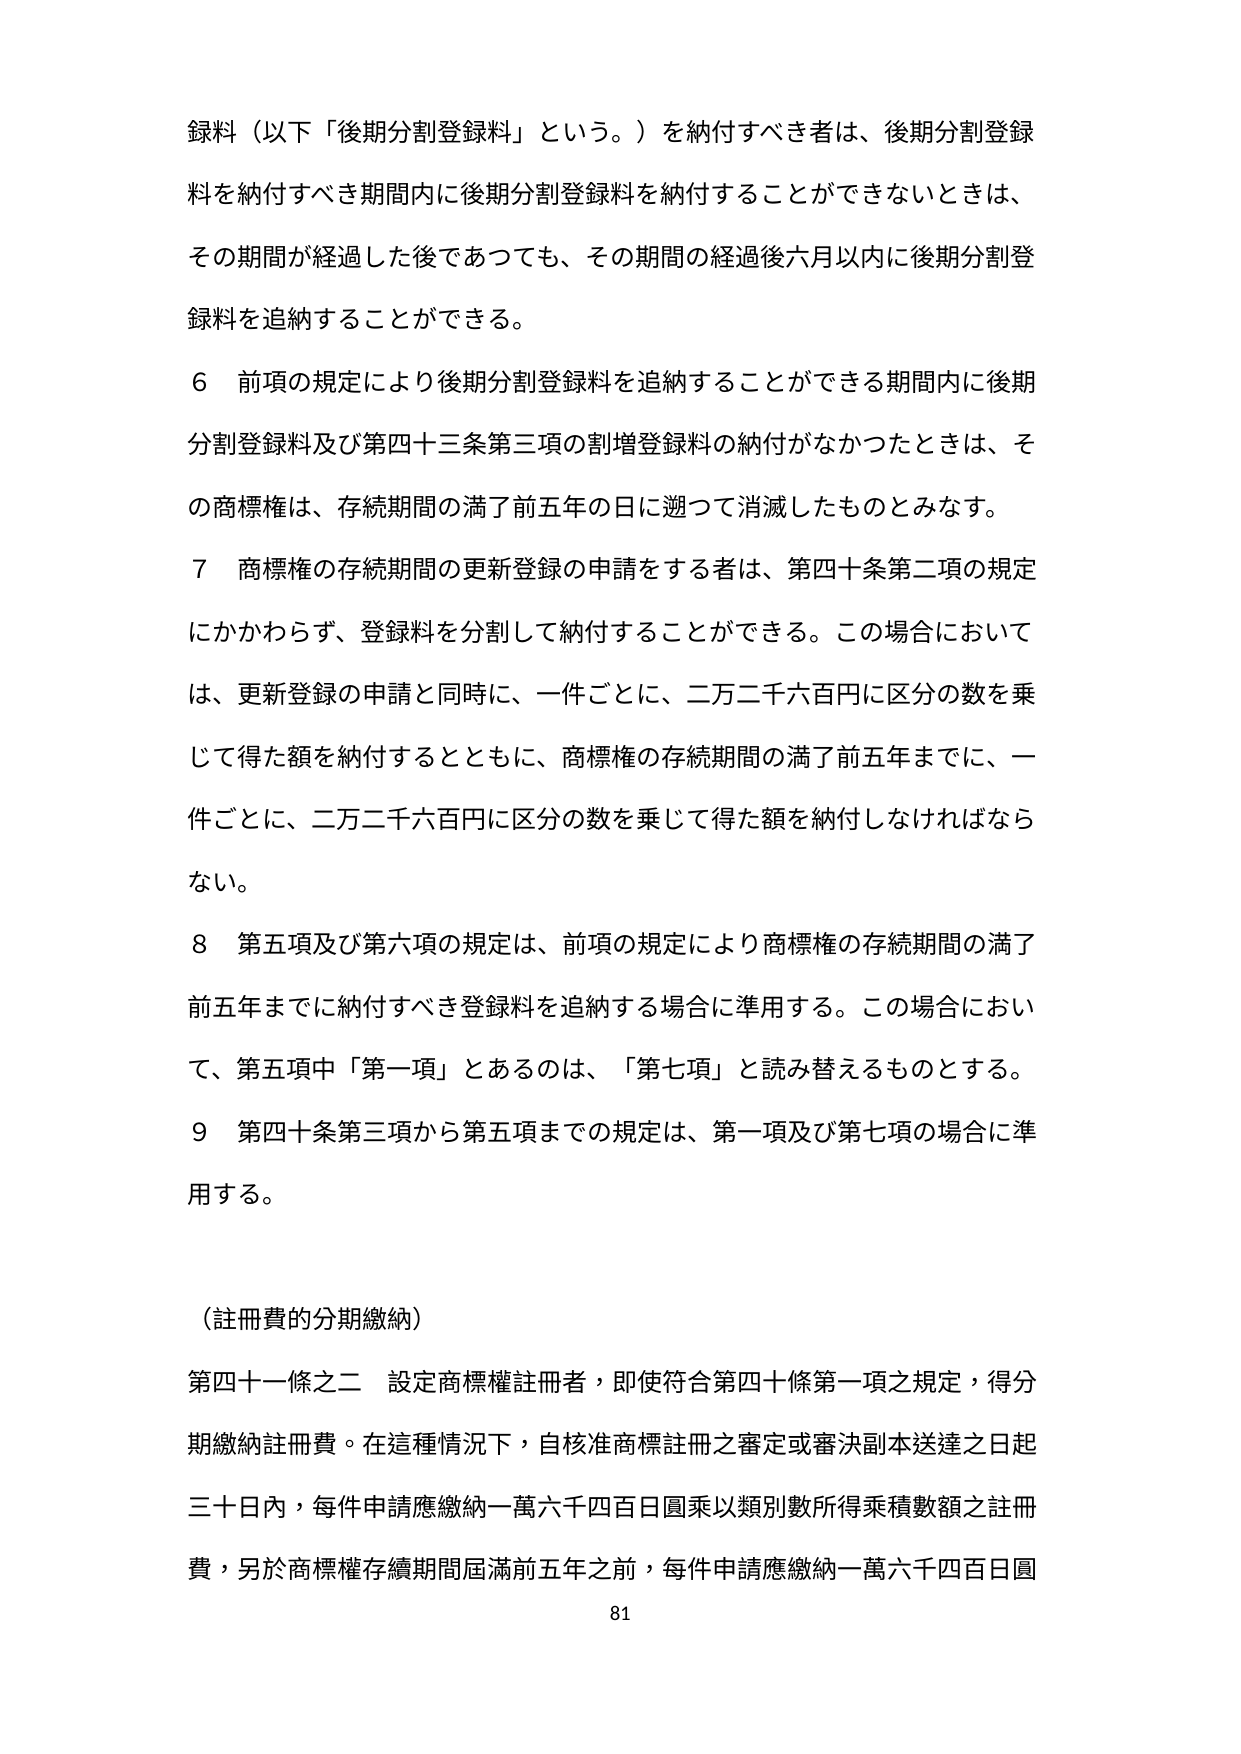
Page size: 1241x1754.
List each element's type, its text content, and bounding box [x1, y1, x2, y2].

text 録料（以下「後期分割登録料」という。）を納付すべき者は、後期分割登録料を納付すべき期間内に後期分割登録料を納付することができないときは、その期間が経過した後であつても、その期間の経過後六月以内に後期分割登録料を追納することができる。 [187, 89, 1053, 339]
text ６ 前項の規定により後期分割登録料を追納することができる期間内に後期分割登録料及び第四十三条第三項の割増登録料の納付がなかつたときは、その商標権は、存続期間の満了前五年の日に遡つて消滅したものとみなす。 [187, 339, 1053, 526]
text 第四十一條之二 設定商標權註冊者，即使符合第四十條第一項之規定，得分期繳納註冊費。在這種情況下，自核准商標註冊之審定或審決副本送達之日起三十日內，每件申請應繳納一萬六千四百日圓乘以類別數所得乘積數額之註冊費，另於商標權存續期間屆滿前五年之前，每件申請應繳納一萬六千四百日圓 [187, 1339, 1053, 1589]
text ９ 第四十条第三項から第五項までの規定は、第一項及び第七項の場合に準用する。 [187, 1089, 1053, 1214]
text ７ 商標権の存続期間の更新登録の申請をする者は、第四十条第二項の規定にかかわらず、登録料を分割して納付することができる。この場合においては、更新登録の申請と同時に、一件ごとに、二万二千六百円に区分の数を乗じて得た額を納付するとともに、商標権の存続期間の満了前五年までに、一件ごとに、二万二千六百円に区分の数を乗じて得た額を納付しなければならない。 [187, 526, 1053, 901]
text （註冊費的分期繳納） [187, 1276, 1053, 1339]
text ８ 第五項及び第六項の規定は、前項の規定により商標権の存続期間の満了前五年までに納付すべき登録料を追納する場合に準用する。この場合において、第五項中「第一項」とあるのは、「第七項」と読み替えるものとする。 [187, 901, 1053, 1089]
